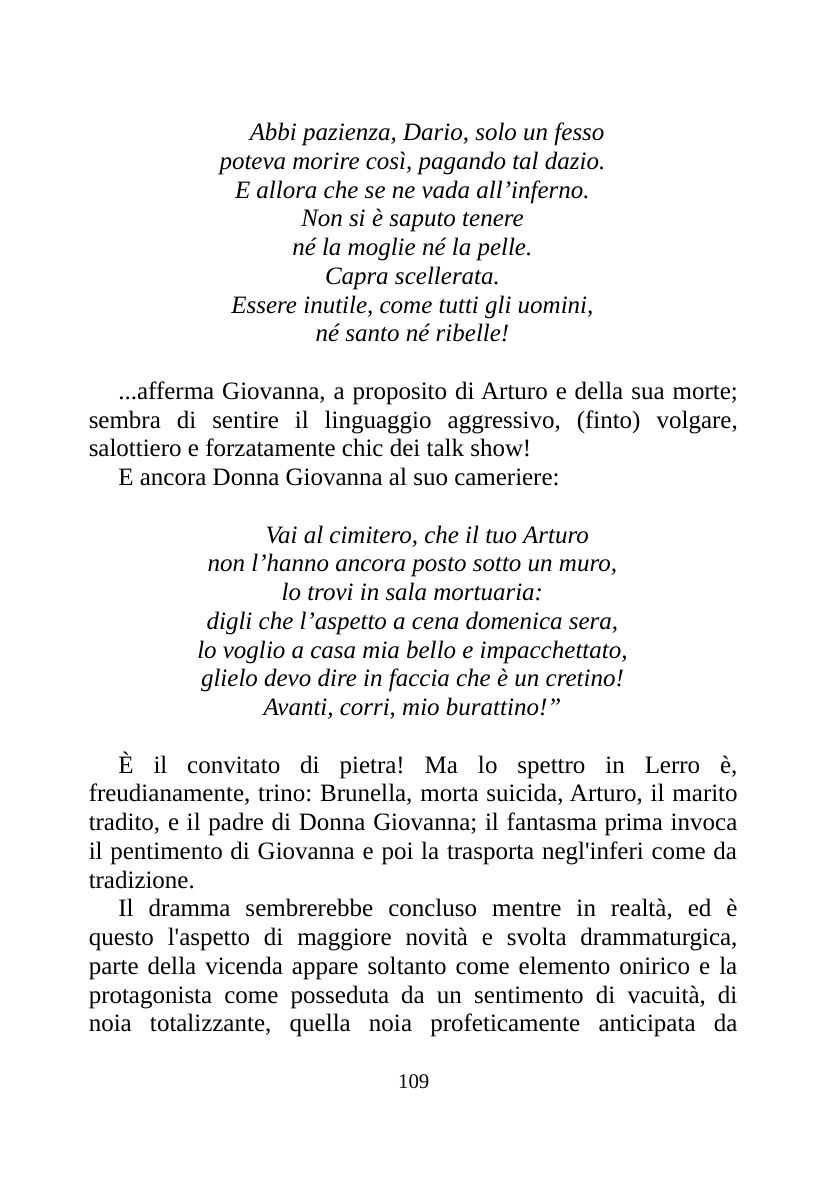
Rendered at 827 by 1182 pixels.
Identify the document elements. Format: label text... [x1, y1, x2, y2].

text È il convitato di pietra! Ma lo spettro in Lerro è, freudianamente, trino: Brunella, morta suicida, Arturo, il marito tradito, e il padre di Donna Giovanna; il fantasma prima invoca il pentimento di Giovanna e poi la trasporta negl'inferi come da tradizione. [88, 750, 738, 893]
text ...afferma Giovanna, a proposito di Arturo e della sua morte; sembra di sentire il linguaggio aggressivo, (finto) volgare, salottiero e forzatamente chic dei talk show! [88, 376, 738, 462]
text Vai al cimitero, che il tuo Arturo non l’hanno ancora posto sotto un muro, lo trovi in sala mortuaria: digli che l’aspetto a cena domenica sera, lo voglio a casa mia bello e impacchettato, glielo devo dire in faccia che è un cretino! Avanti, corri, mio burattino!” [88, 520, 738, 721]
text E ancora Donna Giovanna al suo cameriere: [88, 462, 738, 491]
text Il dramma sembrerebbe concluso mentre in realtà, ed è questo l'aspetto di maggiore novità e svolta drammaturgica, parte della vicenda appare soltanto come elemento onirico e la protagonista come posseduta da un sentimento di vacuità, di noia totalizzante, quella noia profeticamente anticipata da [88, 893, 738, 1037]
text Abbi pazienza, Dario, solo un fesso poteva morire così, pagando tal dazio. E allora che se ne vada all’inferno. Non si è saputo tenere né la moglie né la pelle. Capra scellerata. Essere inutile, come tutti gli uomini, né santo né ribelle! [88, 117, 738, 347]
